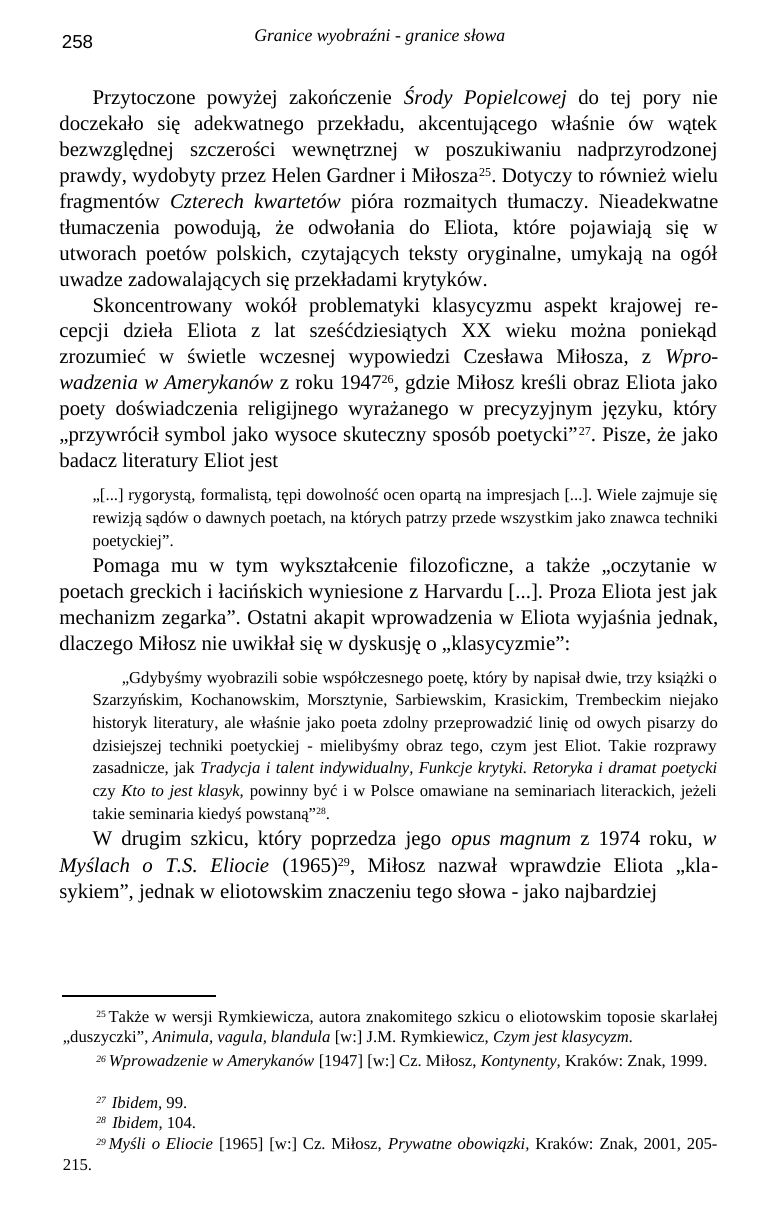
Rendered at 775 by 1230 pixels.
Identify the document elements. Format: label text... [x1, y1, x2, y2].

text 258 [62, 31, 99, 52]
text Skoncentrowany wokół problematyki klasycyzmu aspekt krajowej re­cepcji dzieła Eliota z lat sześćdziesiątych XX wieku można poniekąd zrozumieć w świetle wczesnej wypowiedzi Czesława Miłosza, z Wpro­wadzenia w Amerykanów z roku 194726, gdzie Miłosz kreśli obraz Eliota jako poety doświadczenia religijnego wyrażanego w precyzyjnym języku, który „przywrócił symbol jako wysoce skuteczny sposób poetycki”27. Pisze, że jako badacz literatury Eliot jest [59, 292, 718, 472]
text 25 Także w wersji Rymkiewicza, autora znakomitego szkicu o eliotowskim toposie skar­lałej „duszyczki”, Animula, vagula, blandula [w:] J.M. Rymkiewicz, Czym jest klasycyzm. [63, 1006, 718, 1046]
text 29 Myśli o Eliocie [1965] [w:] Cz. Miłosz, Prywatne obowiązki, Kraków: Znak, 2001, 205-215. [63, 1134, 718, 1174]
text 26 Wprowadzenie w Amerykanów [1947] [w:] Cz. Miłosz, Kontynenty, Kraków: Znak, 1999. [63, 1051, 718, 1070]
text „[...] rygorystą, formalistą, tępi dowolność ocen opartą na impresjach [...]. Wiele zajmuje się rewizją sądów o dawnych poetach, na których patrzy przede wszyst­kim jako znawca techniki poetyckiej”. [92, 484, 718, 549]
text 28 Ibidem, 104. [63, 1113, 718, 1132]
text „Gdybyśmy wyobrazili sobie współczesnego poetę, który by napisał dwie, trzy książki o Szarzyńskim, Kochanowskim, Morsztynie, Sarbiewskim, Krasic­kim, Trembeckim niejako historyk literatury, ale właśnie jako poeta zdolny prze­prowadzić linię od owych pisarzy do dzisiejszej techniki poetyckiej - mielibyśmy obraz tego, czym jest Eliot. Takie rozprawy zasadnicze, jak Tradycja i talent in­dywidualny, Funkcje krytyki. Retoryka i dramat poetycki czy Kto to jest klasyk, powinny być i w Polsce omawiane na seminariach literackich, jeżeli takie semina­ria kiedyś powstaną”28. [92, 667, 718, 823]
text Przytoczone powyżej zakończenie Środy Popielcowej do tej pory nie doczekało się adekwatnego przekładu, akcentującego właśnie ów wątek bezwzględnej szczerości wewnętrznej w poszukiwaniu nadprzyrodzonej prawdy, wydobyty przez Helen Gardner i Miłosza25. Dotyczy to również wielu fragmentów Czterech kwartetów pióra rozmaitych tłumaczy. Nie­adekwatne tłumaczenia powodują, że odwołania do Eliota, które poja­wiają się w utworach poetów polskich, czytających teksty oryginalne, umykają na ogół uwadze zadowalających się przekładami krytyków. [59, 85, 718, 291]
text 27 Ibidem, 99. [63, 1092, 718, 1112]
text Granice wyobraźni - granice słowa [254, 25, 524, 45]
text W drugim szkicu, który poprzedza jego opus magnum z 1974 roku, w Myślach o T.S. Eliocie (1965)29, Miłosz nazwał wprawdzie Eliota „kla­sykiem”, jednak w eliotowskim znaczeniu tego słowa - jako najbardziej [59, 826, 718, 903]
text Pomaga mu w tym wykształcenie filozoficzne, a także „oczytanie w poetach greckich i łacińskich wyniesione z Harvardu [...]. Proza Eliota jest jak mechanizm zegarka”. Ostatni akapit wprowadzenia w Eliota wyja­śnia jednak, dlaczego Miłosz nie uwikłał się w dyskusję o „klasycyzmie”: [59, 553, 718, 655]
